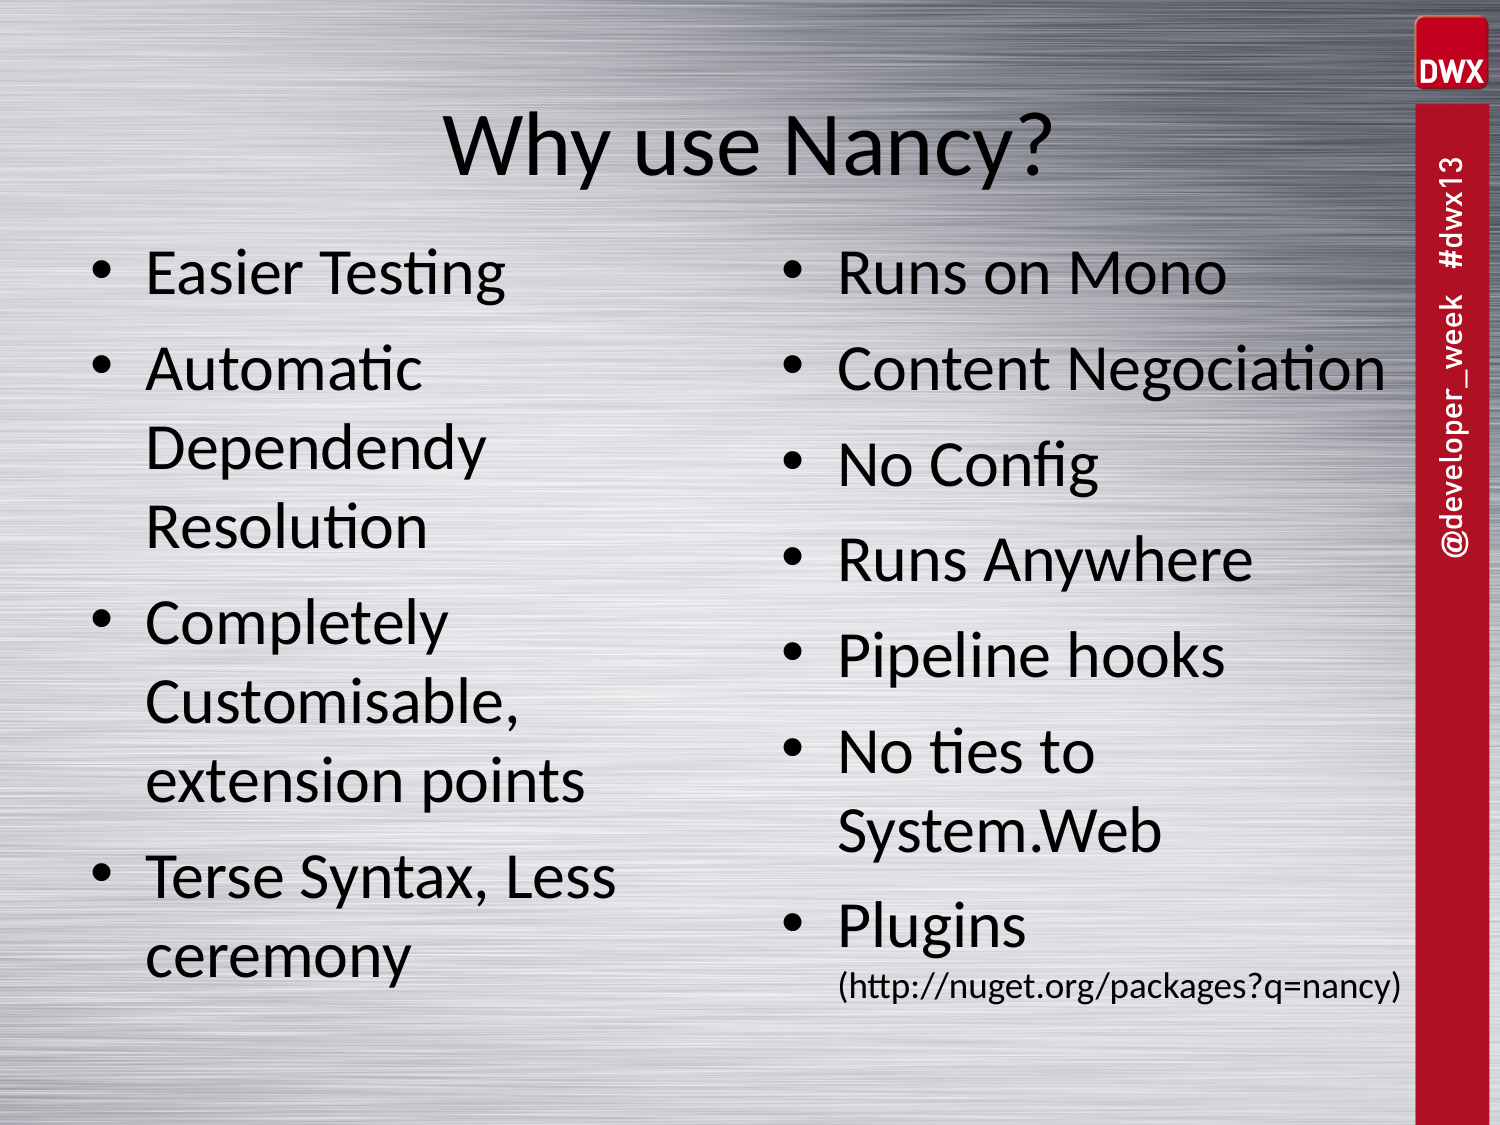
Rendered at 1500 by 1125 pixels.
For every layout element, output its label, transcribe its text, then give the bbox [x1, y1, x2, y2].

list Runs on Mono Content Negociation No Config Runs Anywhere Pipeline hooks No ties to System.Web Plugins (http://nuget.org/packages?q=nancy) [766, 221, 1426, 1006]
title Why use Nancy? [75, 45, 1426, 233]
picture [0, 0, 1500, 1125]
list Easier Testing Automatic Dependendy Resolution Completely Customisable, extension points Terse Syntax, Less ceremony [75, 221, 734, 999]
